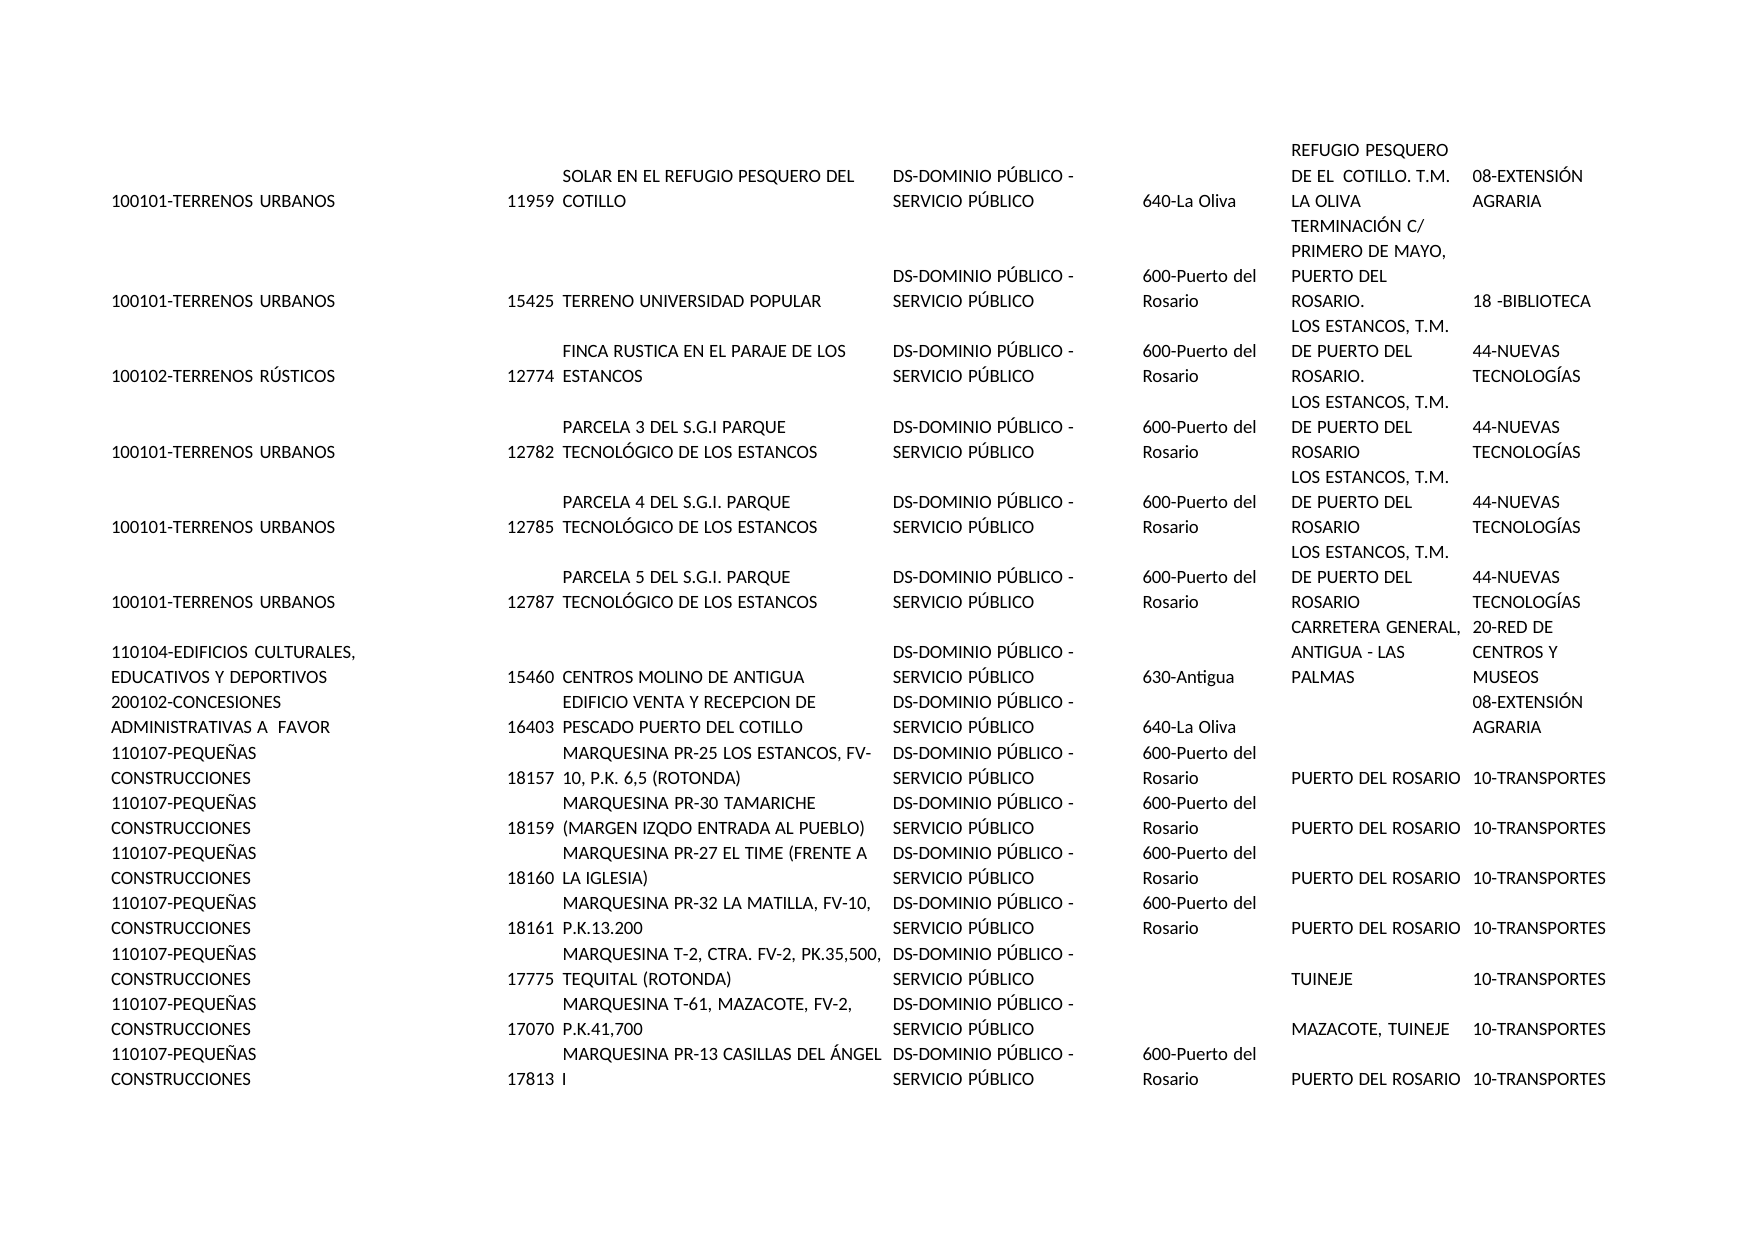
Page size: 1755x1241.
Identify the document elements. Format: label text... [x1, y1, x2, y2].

table_cell [1109, 240, 1274, 265]
table_cell DS-DOMINIO PÚBLICO - [889, 942, 1109, 967]
table_cell [105, 390, 433, 415]
table_cell [1109, 616, 1274, 641]
table_cell PRIMERO DE MAYO, [1274, 240, 1468, 265]
table_cell [889, 616, 1109, 641]
table_cell 600-Puerto del [1109, 842, 1274, 867]
table_cell ROSARIO [1274, 591, 1468, 616]
table_cell MARQUESINA T-61, MAZACOTE, FV-2, [433, 992, 889, 1017]
table_cell SERVICIO PÚBLICO [889, 189, 1109, 215]
table_cell 10-TRANSPORTES [1468, 917, 1615, 942]
table_cell CONSTRUCCIONES [105, 766, 433, 791]
table_cell MARQUESINA T-2, CTRA. FV-2, PK.35,500, [433, 942, 889, 967]
table_cell TUINEJE [1274, 967, 1468, 992]
table_cell [1274, 842, 1468, 867]
table_cell MARQUESINA PR-32 LA MATILLA, FV-10, [433, 892, 889, 917]
table_cell ROSARIO. [1274, 290, 1468, 315]
table_cell SERVICIO PÚBLICO [889, 766, 1109, 791]
table_cell LOS ESTANCOS, T.M. [1274, 465, 1468, 490]
table_cell Rosario [1109, 440, 1274, 465]
table_cell TECNOLOGÍAS [1468, 365, 1615, 390]
table_cell 100101-TERRENOS URBANOS [105, 515, 433, 541]
table_cell 18161 P.K.13.200 [433, 917, 889, 942]
table_cell [1468, 1043, 1615, 1067]
table_cell Rosario [1109, 365, 1274, 390]
table_cell [433, 465, 889, 490]
table_cell 100101-TERRENOS URBANOS [105, 290, 433, 315]
table_cell SERVICIO PÚBLICO [889, 1068, 1109, 1100]
table_cell [1109, 215, 1274, 240]
table_cell [1274, 741, 1468, 766]
table_cell SERVICIO PÚBLICO [889, 440, 1109, 465]
table_cell 110107-PEQUEÑAS [105, 842, 433, 867]
table_cell [1109, 541, 1274, 566]
table_cell [1274, 942, 1468, 967]
table_cell 12785 TECNOLÓGICO DE LOS ESTANCOS [433, 515, 889, 541]
table_cell [1109, 390, 1274, 415]
table_cell PUERTO DEL [1274, 265, 1468, 290]
table_cell 44-NUEVAS [1468, 566, 1615, 591]
table_cell 600-Puerto del [1109, 265, 1274, 290]
table_cell [1468, 215, 1615, 240]
table_cell 600-Puerto del [1109, 566, 1274, 591]
table_cell DS-DOMINIO PÚBLICO - [889, 741, 1109, 766]
table_cell [1274, 716, 1468, 741]
table_cell DS-DOMINIO PÚBLICO - [889, 641, 1109, 666]
table_cell DS-DOMINIO PÚBLICO - [889, 1043, 1109, 1067]
table_cell [1468, 240, 1615, 265]
table_cell 100102-TERRENOS RÚSTICOS [105, 365, 433, 390]
table_cell [1109, 465, 1274, 490]
table_cell 12782 TECNOLÓGICO DE LOS ESTANCOS [433, 440, 889, 465]
table_cell 18160 LA IGLESIA) [433, 867, 889, 892]
table_cell Rosario [1109, 515, 1274, 541]
table_cell PUERTO DEL ROSARIO [1274, 816, 1468, 842]
table_cell Rosario [1109, 1068, 1274, 1100]
table_cell DS-DOMINIO PÚBLICO - [889, 892, 1109, 917]
table_cell Rosario [1109, 867, 1274, 892]
table_cell 630-Antigua [1109, 666, 1274, 691]
table_cell [433, 215, 889, 240]
table_cell AGRARIA [1468, 189, 1615, 215]
table_cell [889, 541, 1109, 566]
table_cell [1468, 541, 1615, 566]
table_cell 15425 TERRENO UNIVERSIDAD POPULAR [433, 290, 889, 315]
table_cell PUERTO DEL ROSARIO [1274, 766, 1468, 791]
table_cell 110107-PEQUEÑAS [105, 741, 433, 766]
table_cell [1274, 892, 1468, 917]
table_cell MUSEOS [1468, 666, 1615, 691]
table_cell [105, 490, 433, 515]
table_cell [1468, 741, 1615, 766]
table_cell MARQUESINA PR-30 TAMARICHE [433, 791, 889, 816]
table_cell [433, 265, 889, 290]
table_cell [433, 641, 889, 666]
table_cell CONSTRUCCIONES [105, 1017, 433, 1042]
table_cell 44-NUEVAS [1468, 340, 1615, 365]
table_cell 100101-TERRENOS URBANOS [105, 189, 433, 215]
table_cell DS-DOMINIO PÚBLICO - [889, 992, 1109, 1017]
table_cell Rosario [1109, 766, 1274, 791]
table_cell DS-DOMINIO PÚBLICO - [889, 791, 1109, 816]
table_cell 17070 P.K.41,700 [433, 1017, 889, 1042]
table_cell CENTROS Y [1468, 641, 1615, 666]
table_cell 110107-PEQUEÑAS [105, 942, 433, 967]
table_cell [433, 616, 889, 641]
table_cell 44-NUEVAS [1468, 490, 1615, 515]
table_cell 600-Puerto del [1109, 1043, 1274, 1067]
table_cell FINCA RUSTICA EN EL PARAJE DE LOS [433, 340, 889, 365]
table_cell [1468, 791, 1615, 816]
table_cell CONSTRUCCIONES [105, 917, 433, 942]
table_cell MARQUESINA PR-13 CASILLAS DEL ÁNGEL [433, 1043, 889, 1067]
table_cell SERVICIO PÚBLICO [889, 967, 1109, 992]
table_cell DE PUERTO DEL [1274, 490, 1468, 515]
table_cell DS-DOMINIO PÚBLICO - [889, 566, 1109, 591]
table_cell TECNOLOGÍAS [1468, 591, 1615, 616]
table_cell 18 -BIBLIOTECA [1468, 290, 1615, 315]
table_cell SERVICIO PÚBLICO [889, 1017, 1109, 1042]
table_cell [1109, 691, 1274, 716]
table_cell 08-EXTENSIÓN [1468, 691, 1615, 716]
table_cell ROSARIO. [1274, 365, 1468, 390]
table_cell DS-DOMINIO PÚBLICO - [889, 340, 1109, 365]
table_cell SOLAR EN EL REFUGIO PESQUERO DEL [433, 164, 889, 189]
table_cell 44-NUEVAS [1468, 415, 1615, 440]
table_cell AGRARIA [1468, 716, 1615, 741]
table_cell [105, 566, 433, 591]
table_cell [1274, 1043, 1468, 1067]
table_cell [105, 164, 433, 189]
table_cell [889, 215, 1109, 240]
table_cell 17775 TEQUITAL (ROTONDA) [433, 967, 889, 992]
table_cell TECNOLOGÍAS [1468, 515, 1615, 541]
table_cell DE PUERTO DEL [1274, 415, 1468, 440]
table_cell ADMINISTRATIVAS A FAVOR [105, 716, 433, 741]
table_cell SERVICIO PÚBLICO [889, 816, 1109, 842]
table_cell [1274, 992, 1468, 1017]
table_cell Rosario [1109, 290, 1274, 315]
table_cell PARCELA 4 DEL S.G.I. PARQUE [433, 490, 889, 515]
table_cell [105, 315, 433, 340]
table_cell 600-Puerto del [1109, 791, 1274, 816]
table_cell 600-Puerto del [1109, 892, 1274, 917]
table_cell PARCELA 5 DEL S.G.I. PARQUE [433, 566, 889, 591]
table_cell SERVICIO PÚBLICO [889, 716, 1109, 741]
table_cell 10-TRANSPORTES [1468, 1017, 1615, 1042]
table_cell SERVICIO PÚBLICO [889, 917, 1109, 942]
table_cell MARQUESINA PR-27 EL TIME (FRENTE A [433, 842, 889, 867]
table_cell CONSTRUCCIONES [105, 816, 433, 842]
table_cell [433, 240, 889, 265]
table_header [105, 132, 1274, 164]
table_cell LA OLIVA [1274, 189, 1468, 215]
table_cell [1468, 992, 1615, 1017]
table_cell 640-La Oliva [1109, 716, 1274, 741]
table_cell MAZACOTE, TUINEJE [1274, 1017, 1468, 1042]
table_cell SERVICIO PÚBLICO [889, 591, 1109, 616]
table_cell ROSARIO [1274, 440, 1468, 465]
table_cell Rosario [1109, 917, 1274, 942]
table_cell [105, 616, 433, 641]
table_cell DS-DOMINIO PÚBLICO - [889, 490, 1109, 515]
table_cell [433, 390, 889, 415]
table_cell [105, 240, 433, 265]
table_cell [105, 541, 433, 566]
table_cell 110107-PEQUEÑAS [105, 992, 433, 1017]
table_cell DS-DOMINIO PÚBLICO - [889, 415, 1109, 440]
table_cell LOS ESTANCOS, T.M. [1274, 390, 1468, 415]
table_cell 200102-CONCESIONES [105, 691, 433, 716]
table_cell [1468, 390, 1615, 415]
table_cell LOS ESTANCOS, T.M. [1274, 315, 1468, 340]
table_cell 10-TRANSPORTES [1468, 816, 1615, 842]
table_cell [889, 390, 1109, 415]
table_cell 10-TRANSPORTES [1468, 766, 1615, 791]
table_cell Rosario [1109, 816, 1274, 842]
table_cell 100101-TERRENOS URBANOS [105, 440, 433, 465]
table_cell 600-Puerto del [1109, 741, 1274, 766]
table_cell 10-TRANSPORTES [1468, 867, 1615, 892]
table_cell 10-TRANSPORTES [1468, 1068, 1615, 1100]
table_cell 17813 I [433, 1068, 889, 1100]
table_cell ROSARIO [1274, 515, 1468, 541]
table_cell 11959 COTILLO [433, 189, 889, 215]
table_cell DE EL COTILLO. T.M. [1274, 164, 1468, 189]
table_cell PARCELA 3 DEL S.G.I PARQUE [433, 415, 889, 440]
table_cell CONSTRUCCIONES [105, 967, 433, 992]
table_cell DS-DOMINIO PÚBLICO - [889, 265, 1109, 290]
table_header [1468, 132, 1615, 164]
table_cell PUERTO DEL ROSARIO [1274, 1068, 1468, 1100]
table_cell [1109, 164, 1274, 189]
table_cell DE PUERTO DEL [1274, 340, 1468, 365]
table_cell SERVICIO PÚBLICO [889, 867, 1109, 892]
table_cell MARQUESINA PR-25 LOS ESTANCOS, FV- [433, 741, 889, 766]
table_cell DS-DOMINIO PÚBLICO - [889, 164, 1109, 189]
table_cell [1109, 967, 1274, 992]
table_cell [433, 315, 889, 340]
table_cell [1468, 892, 1615, 917]
table_header REFUGIO PESQUERO [1274, 132, 1468, 164]
table_cell 110107-PEQUEÑAS [105, 1043, 433, 1067]
table_cell TECNOLOGÍAS [1468, 440, 1615, 465]
table_cell 18159 (MARGEN IZQDO ENTRADA AL PUEBLO) [433, 816, 889, 842]
table_cell SERVICIO PÚBLICO [889, 515, 1109, 541]
table_cell [889, 315, 1109, 340]
table_cell [1274, 791, 1468, 816]
table_cell PUERTO DEL ROSARIO [1274, 867, 1468, 892]
table_cell [1468, 942, 1615, 967]
table_cell 16403 PESCADO PUERTO DEL COTILLO [433, 716, 889, 741]
table_cell 15460 CENTROS MOLINO DE ANTIGUA [433, 666, 889, 691]
table_cell 12774 ESTANCOS [433, 365, 889, 390]
table_cell [889, 465, 1109, 490]
table_cell [1109, 315, 1274, 340]
table_cell 08-EXTENSIÓN [1468, 164, 1615, 189]
table_cell [433, 541, 889, 566]
table_cell [105, 465, 433, 490]
table_cell [105, 265, 433, 290]
table_cell [889, 240, 1109, 265]
table_cell 110107-PEQUEÑAS [105, 892, 433, 917]
table_cell [1468, 265, 1615, 290]
table_cell 600-Puerto del [1109, 340, 1274, 365]
table_cell CONSTRUCCIONES [105, 1068, 433, 1100]
table_cell 12787 TECNOLÓGICO DE LOS ESTANCOS [433, 591, 889, 616]
table_cell PALMAS [1274, 666, 1468, 691]
table_cell 10-TRANSPORTES [1468, 967, 1615, 992]
table_cell [105, 340, 433, 365]
table_cell [1274, 691, 1468, 716]
table_cell [1109, 1017, 1274, 1042]
table_cell CARRETERA GENERAL, [1274, 616, 1468, 641]
table_cell ANTIGUA - LAS [1274, 641, 1468, 666]
table_cell EDUCATIVOS Y DEPORTIVOS [105, 666, 433, 691]
table_cell 110104-EDIFICIOS CULTURALES, [105, 641, 433, 666]
table_cell [1109, 992, 1274, 1017]
table_cell LOS ESTANCOS, T.M. [1274, 541, 1468, 566]
table_cell TERMINACIÓN C/ [1274, 215, 1468, 240]
table_cell PUERTO DEL ROSARIO [1274, 917, 1468, 942]
table_cell Rosario [1109, 591, 1274, 616]
table_cell 600-Puerto del [1109, 415, 1274, 440]
table_cell CONSTRUCCIONES [105, 867, 433, 892]
table_cell 20-RED DE [1468, 616, 1615, 641]
table_cell [105, 215, 433, 240]
table_cell 600-Puerto del [1109, 490, 1274, 515]
table_cell SERVICIO PÚBLICO [889, 666, 1109, 691]
table_cell [105, 415, 433, 440]
table_cell [1468, 465, 1615, 490]
table_cell [1468, 842, 1615, 867]
table_cell DS-DOMINIO PÚBLICO - [889, 842, 1109, 867]
table_cell [1109, 942, 1274, 967]
table_cell SERVICIO PÚBLICO [889, 290, 1109, 315]
table_cell [1109, 641, 1274, 666]
table_cell 18157 10, P.K. 6,5 (ROTONDA) [433, 766, 889, 791]
table_cell SERVICIO PÚBLICO [889, 365, 1109, 390]
table_cell DS-DOMINIO PÚBLICO - [889, 691, 1109, 716]
table_cell [1468, 315, 1615, 340]
table_cell DE PUERTO DEL [1274, 566, 1468, 591]
table_cell 100101-TERRENOS URBANOS [105, 591, 433, 616]
table_cell EDIFICIO VENTA Y RECEPCION DE [433, 691, 889, 716]
table_cell 110107-PEQUEÑAS [105, 791, 433, 816]
table_cell 640-La Oliva [1109, 189, 1274, 215]
